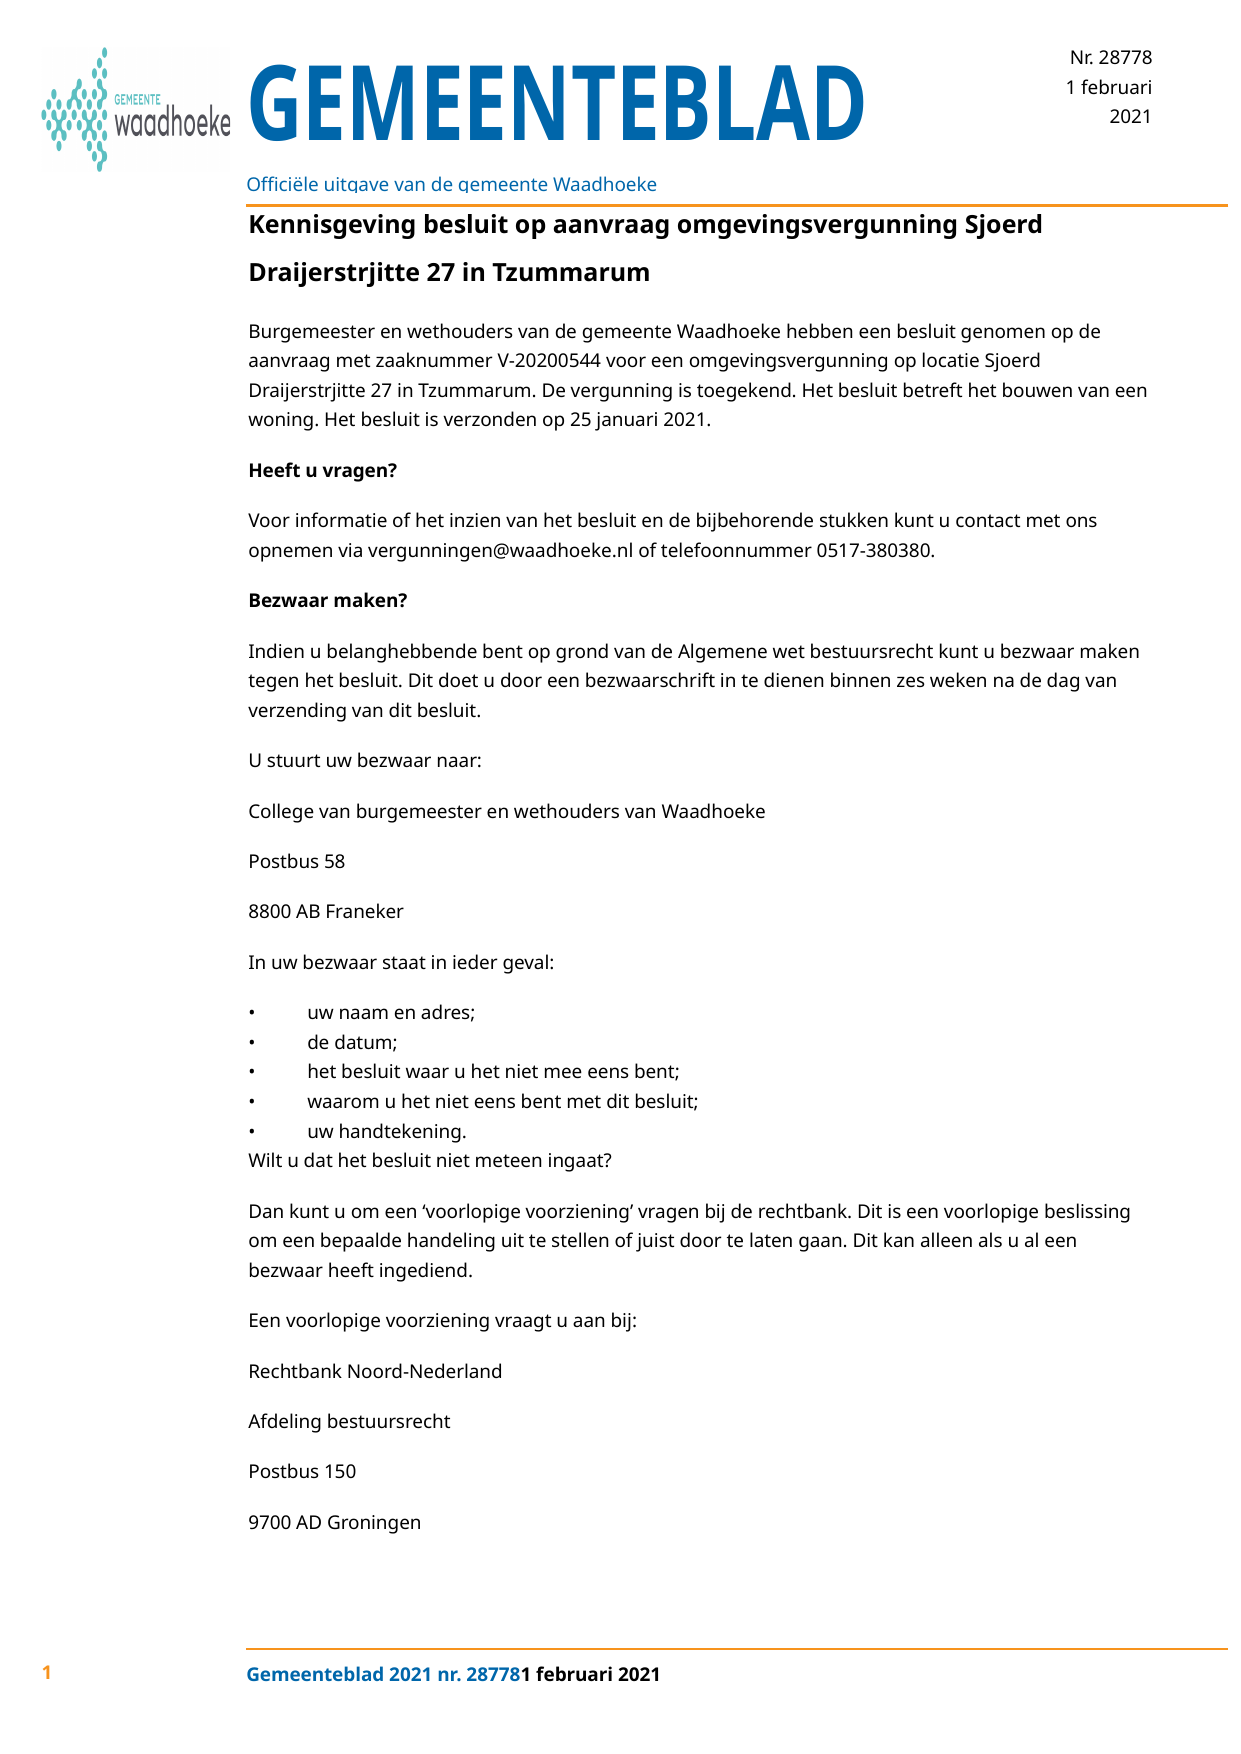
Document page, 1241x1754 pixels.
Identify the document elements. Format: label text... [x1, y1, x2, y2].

text Heeft u vragen? [248, 457, 1152, 483]
list waarom u het niet eens bent met dit besluit; [248, 1088, 1152, 1114]
picture [41, 47, 231, 172]
text Burgemeester en wethouders van de gemeente Waadhoeke hebben een besluit genomen op de aanvraag met zaaknummer V-20200544 voor een omgevingsvergunning op locatie Sjoerd Draijerstrjitte 27 in Tzummarum. De vergunning is toegekend. Het besluit betreft het bouwen van een woning. Het besluit is verzonden op 25 januari 2021. [248, 318, 1152, 432]
text Postbus 58 [248, 848, 1152, 874]
text Een voorlopige voorziening vraagt u aan bij: [248, 1307, 1152, 1333]
text Afdeling bestuursrecht [248, 1408, 1152, 1434]
text Kennisgeving besluit op aanvraag omgevingsvergunning Sjoerd Draijerstrjitte 27 in Tzummarum [248, 207, 1152, 288]
text Wilt u dat het besluit niet meteen ingaat? [248, 1147, 1152, 1173]
text Postbus 150 [248, 1459, 1152, 1484]
text U stuurt uw bezwaar naar: [248, 747, 1152, 773]
text 8800 AB Franeker [248, 899, 1152, 924]
list het besluit waar u het niet mee eens bent; [248, 1059, 1152, 1084]
text 9700 AD Groningen [248, 1509, 1152, 1535]
text Rechtbank Noord-Nederland [248, 1358, 1152, 1384]
text Bezwaar maken? [248, 587, 1152, 613]
text Dan kunt u om een ‘voorlopige voorziening’ vragen bij de rechtbank. Dit is een voorlopige beslissing om een bepaalde handeling uit te stellen of juist door te laten gaan. Dit kan alleen als u al een bezwaar heeft ingediend. [248, 1198, 1152, 1283]
text Voor informatie of het inzien van het besluit en de bijbehorende stukken kunt u contact met ons opnemen via vergunningen@waadhoeke.nl of telefoonnummer 0517-380380. [248, 507, 1152, 563]
list de datum; [248, 1029, 1152, 1055]
text In uw bezwaar staat in ieder geval: [248, 949, 1152, 975]
text Indien u belanghebbende bent op grond van de Algemene wet bestuursrecht kunt u bezwaar maken tegen het besluit. Dit doet u door een bezwaarschrift in te dienen binnen zes weken na de dag van verzending van dit besluit. [248, 638, 1152, 723]
list uw naam en adres; [248, 999, 1152, 1025]
text College van burgemeester en wethouders van Waadhoeke [248, 798, 1152, 824]
list uw handtekening. [248, 1118, 1152, 1144]
